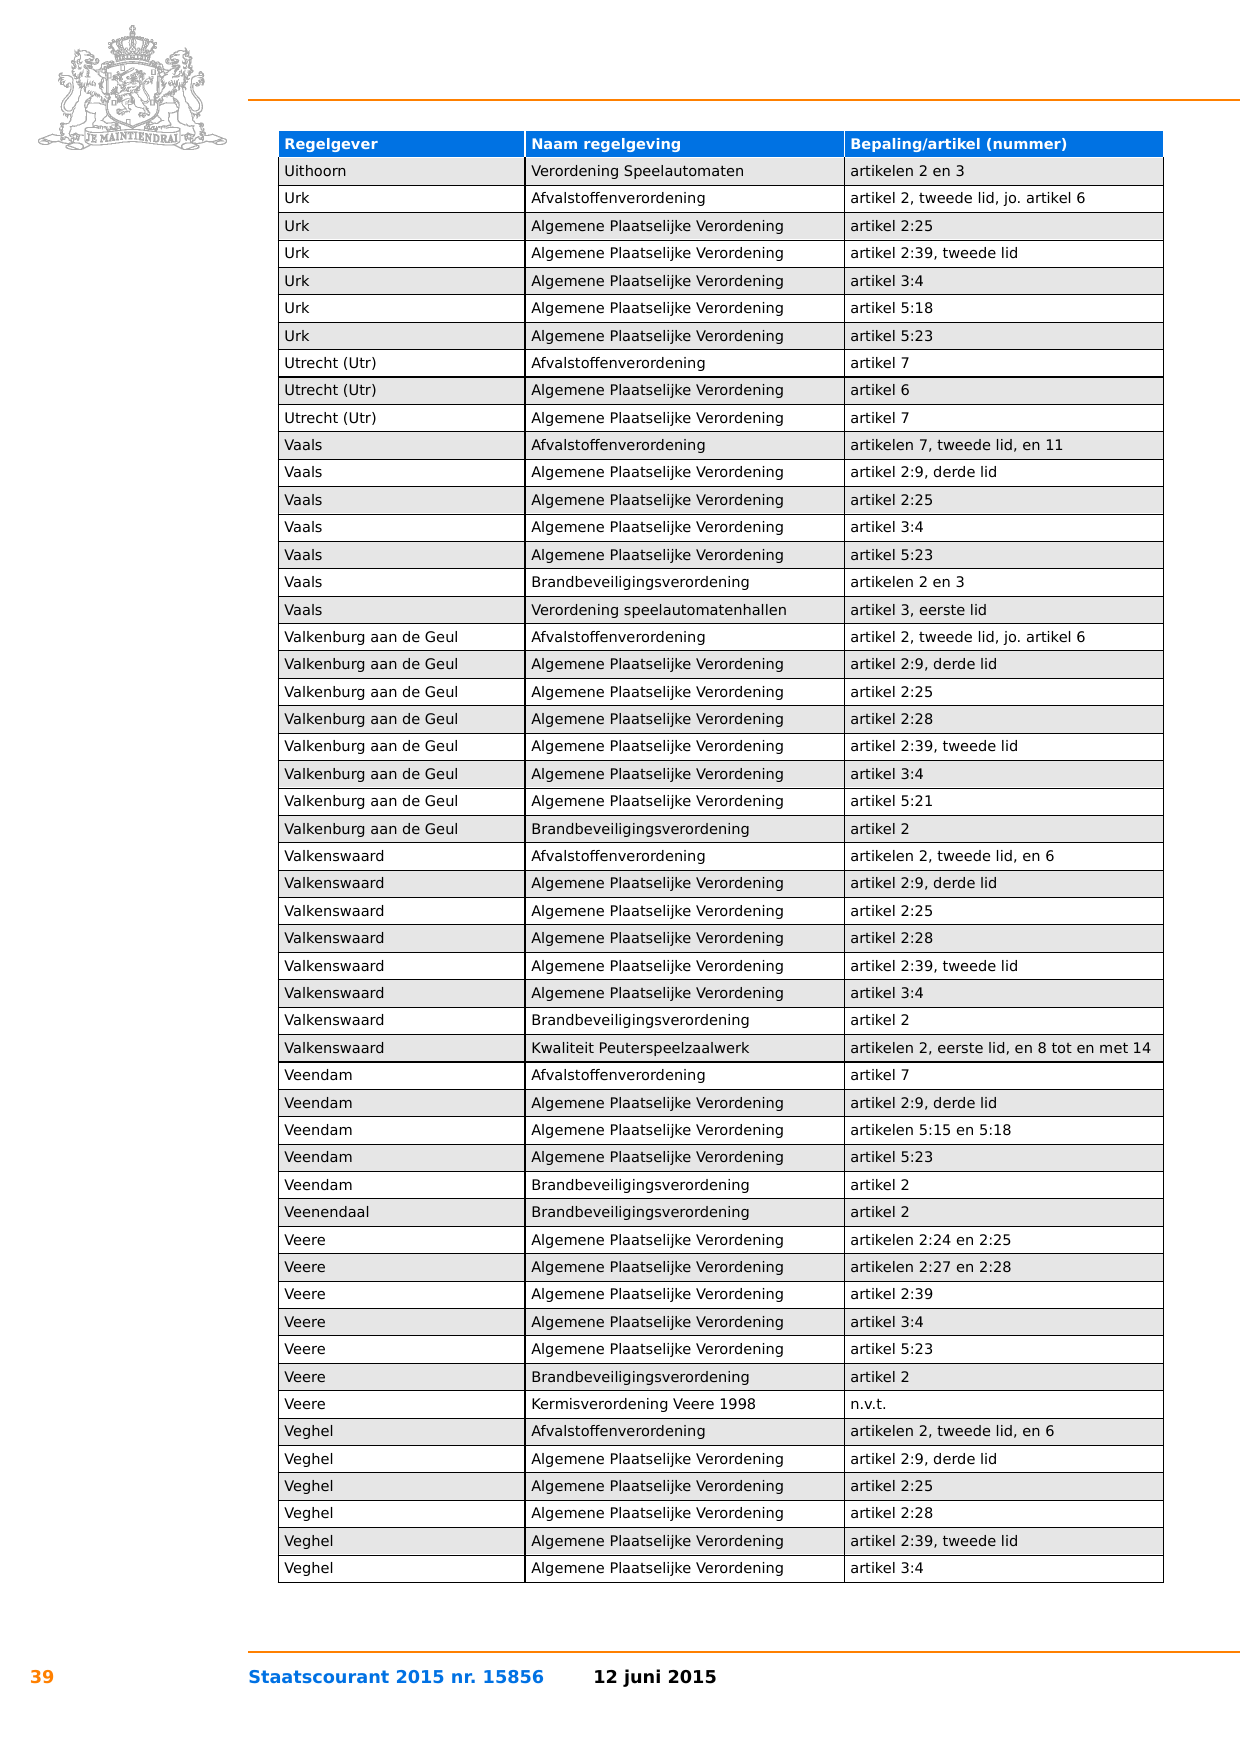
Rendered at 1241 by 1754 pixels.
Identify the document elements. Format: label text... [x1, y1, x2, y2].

table_cell artikelen 2 en 3 [845, 158, 1163, 185]
table_cell Algemene Plaatselijke Verordening [526, 268, 844, 294]
table_cell Valkenswaard [279, 1035, 524, 1061]
table_cell Valkenswaard [279, 925, 524, 952]
table_cell Uithoorn [279, 158, 524, 185]
table_cell Veere [279, 1309, 524, 1335]
table_cell artikel 2:25 [845, 679, 1163, 705]
table_cell Algemene Plaatselijke Verordening [526, 1336, 844, 1363]
table_cell Urk [279, 241, 524, 267]
table_cell Veghel [279, 1419, 524, 1445]
table_cell artikel 2:25 [845, 213, 1163, 239]
table_cell Afvalstoffenverordening [526, 843, 844, 869]
table_cell artikel 5:23 [845, 1145, 1163, 1171]
table_cell Algemene Plaatselijke Verordening [526, 925, 844, 952]
table_cell artikel 3:4 [845, 1556, 1163, 1582]
table_cell Veghel [279, 1528, 524, 1554]
table_cell Brandbeveiligingsverordening [526, 569, 844, 596]
table_cell artikel 3:4 [845, 980, 1163, 1007]
table_cell artikel 5:23 [845, 1336, 1163, 1363]
table_cell artikel 5:23 [845, 323, 1163, 349]
table_cell Veendam [279, 1117, 524, 1143]
table_cell Valkenburg aan de Geul [279, 816, 524, 842]
table_cell n.v.t. [845, 1391, 1163, 1417]
table_cell Urk [279, 186, 524, 212]
table_cell Veendam [279, 1063, 524, 1089]
table_cell artikel 2:9, derde lid [845, 651, 1163, 678]
table_cell Algemene Plaatselijke Verordening [526, 651, 844, 678]
table_cell artikel 2:25 [845, 1473, 1163, 1500]
table_header Regelgever [279, 131, 524, 157]
table_cell Algemene Plaatselijke Verordening [526, 1309, 844, 1335]
table_cell Algemene Plaatselijke Verordening [526, 241, 844, 267]
table_cell Veghel [279, 1473, 524, 1500]
table_cell Brandbeveiligingsverordening [526, 1364, 844, 1390]
table_cell Brandbeveiligingsverordening [526, 816, 844, 842]
table_cell Algemene Plaatselijke Verordening [526, 898, 844, 924]
table_cell Algemene Plaatselijke Verordening [526, 1501, 844, 1527]
table_cell Valkenburg aan de Geul [279, 679, 524, 705]
table_cell artikel 5:18 [845, 295, 1163, 322]
table_cell Algemene Plaatselijke Verordening [526, 1254, 844, 1281]
table_cell Valkenswaard [279, 953, 524, 979]
table_cell Brandbeveiligingsverordening [526, 1172, 844, 1198]
table_cell Valkenburg aan de Geul [279, 624, 524, 650]
table_cell Vaals [279, 515, 524, 541]
table_cell Veere [279, 1364, 524, 1390]
table_cell artikel 2:28 [845, 706, 1163, 733]
table_cell artikelen 2:24 en 2:25 [845, 1227, 1163, 1253]
table_cell Vaals [279, 487, 524, 513]
table_cell Verordening Speelautomaten [526, 158, 844, 185]
table_cell artikel 3:4 [845, 515, 1163, 541]
table_cell Algemene Plaatselijke Verordening [526, 706, 844, 733]
table_cell artikel 2, tweede lid, jo. artikel 6 [845, 186, 1163, 212]
table_cell Valkenswaard [279, 843, 524, 869]
table_cell artikel 6 [845, 378, 1163, 404]
table_cell Urk [279, 323, 524, 349]
table_cell Algemene Plaatselijke Verordening [526, 1282, 844, 1308]
table_cell artikel 2:39, tweede lid [845, 953, 1163, 979]
table_cell Algemene Plaatselijke Verordening [526, 789, 844, 815]
table_cell artikel 7 [845, 1063, 1163, 1089]
table_cell artikel 7 [845, 405, 1163, 431]
table_cell Utrecht (Utr) [279, 405, 524, 431]
table_cell Brandbeveiligingsverordening [526, 1199, 844, 1226]
table_cell Afvalstoffenverordening [526, 624, 844, 650]
table_cell artikelen 5:15 en 5:18 [845, 1117, 1163, 1143]
table_cell Vaals [279, 542, 524, 568]
table_cell Valkenburg aan de Geul [279, 761, 524, 787]
table_cell Algemene Plaatselijke Verordening [526, 323, 844, 349]
table_cell Veendam [279, 1090, 524, 1116]
table_cell artikel 2:39, tweede lid [845, 1528, 1163, 1554]
table_cell Veendam [279, 1172, 524, 1198]
table_cell Algemene Plaatselijke Verordening [526, 1145, 844, 1171]
table_cell artikel 2:25 [845, 487, 1163, 513]
table_cell Veere [279, 1391, 524, 1417]
table_cell Algemene Plaatselijke Verordening [526, 761, 844, 787]
table_cell Algemene Plaatselijke Verordening [526, 487, 844, 513]
table_cell artikel 2 [845, 1172, 1163, 1198]
table_cell Veghel [279, 1556, 524, 1582]
table_cell Veendam [279, 1145, 524, 1171]
table_cell artikelen 7, tweede lid, en 11 [845, 432, 1163, 459]
table_cell Kermisverordening Veere 1998 [526, 1391, 844, 1417]
table_cell Kwaliteit Peuterspeelzaalwerk [526, 1035, 844, 1061]
table_cell Algemene Plaatselijke Verordening [526, 213, 844, 239]
table_cell Urk [279, 268, 524, 294]
table_cell Algemene Plaatselijke Verordening [526, 1090, 844, 1116]
table_cell artikelen 2:27 en 2:28 [845, 1254, 1163, 1281]
table_cell artikel 2:28 [845, 1501, 1163, 1527]
table_cell Utrecht (Utr) [279, 350, 524, 376]
table_cell Veere [279, 1227, 524, 1253]
table_header Naam regelgeving [526, 131, 844, 157]
table_cell Algemene Plaatselijke Verordening [526, 295, 844, 322]
table_cell Valkenswaard [279, 1008, 524, 1034]
table_cell artikel 2:9, derde lid [845, 1446, 1163, 1472]
table_cell Valkenswaard [279, 898, 524, 924]
table_cell Afvalstoffenverordening [526, 350, 844, 376]
table_header Bepaling/artikel (nummer) [845, 131, 1163, 157]
table_cell Urk [279, 213, 524, 239]
table_cell Veghel [279, 1446, 524, 1472]
table_cell Veere [279, 1254, 524, 1281]
table_cell Algemene Plaatselijke Verordening [526, 542, 844, 568]
table_cell Utrecht (Utr) [279, 378, 524, 404]
table_cell Afvalstoffenverordening [526, 1063, 844, 1089]
table_cell artikel 2 [845, 1008, 1163, 1034]
table_cell Algemene Plaatselijke Verordening [526, 515, 844, 541]
table_cell Afvalstoffenverordening [526, 1419, 844, 1445]
table_cell artikel 2 [845, 816, 1163, 842]
table_cell artikel 2, tweede lid, jo. artikel 6 [845, 624, 1163, 650]
table_cell artikel 2:25 [845, 898, 1163, 924]
table_cell artikel 7 [845, 350, 1163, 376]
table_cell artikel 5:23 [845, 542, 1163, 568]
table_cell Algemene Plaatselijke Verordening [526, 1227, 844, 1253]
table_cell Algemene Plaatselijke Verordening [526, 953, 844, 979]
table_cell artikel 2:39, tweede lid [845, 734, 1163, 760]
table_cell Algemene Plaatselijke Verordening [526, 1473, 844, 1500]
table_cell Algemene Plaatselijke Verordening [526, 1446, 844, 1472]
table_cell Veere [279, 1282, 524, 1308]
table_cell Algemene Plaatselijke Verordening [526, 378, 844, 404]
table_cell Afvalstoffenverordening [526, 432, 844, 459]
table_cell Algemene Plaatselijke Verordening [526, 1117, 844, 1143]
table_cell Algemene Plaatselijke Verordening [526, 1528, 844, 1554]
table_cell artikelen 2, tweede lid, en 6 [845, 1419, 1163, 1445]
picture [38, 25, 227, 150]
table_cell artikel 2:9, derde lid [845, 871, 1163, 897]
table_cell Algemene Plaatselijke Verordening [526, 980, 844, 1007]
table_cell Afvalstoffenverordening [526, 186, 844, 212]
table_cell Algemene Plaatselijke Verordening [526, 460, 844, 486]
table_cell Vaals [279, 432, 524, 459]
table_cell artikel 2:39, tweede lid [845, 241, 1163, 267]
table_cell Valkenswaard [279, 980, 524, 1007]
table_cell Vaals [279, 460, 524, 486]
table_cell Valkenburg aan de Geul [279, 789, 524, 815]
table_cell Urk [279, 295, 524, 322]
table_cell artikelen 2, eerste lid, en 8 tot en met 14 [845, 1035, 1163, 1061]
table_cell artikelen 2, tweede lid, en 6 [845, 843, 1163, 869]
table_cell Veere [279, 1336, 524, 1363]
table_cell artikel 2:9, derde lid [845, 1090, 1163, 1116]
table_cell artikel 3, eerste lid [845, 597, 1163, 623]
table_cell Valkenburg aan de Geul [279, 734, 524, 760]
table_cell artikel 3:4 [845, 761, 1163, 787]
table_cell artikel 2 [845, 1364, 1163, 1390]
table_cell Veenendaal [279, 1199, 524, 1226]
table_cell Vaals [279, 569, 524, 596]
table_cell Algemene Plaatselijke Verordening [526, 734, 844, 760]
table_cell artikel 2 [845, 1199, 1163, 1226]
table_cell artikel 3:4 [845, 1309, 1163, 1335]
table_cell Veghel [279, 1501, 524, 1527]
table_cell Valkenburg aan de Geul [279, 706, 524, 733]
table_cell Algemene Plaatselijke Verordening [526, 405, 844, 431]
table_cell Vaals [279, 597, 524, 623]
table_cell Valkenswaard [279, 871, 524, 897]
table_cell Valkenburg aan de Geul [279, 651, 524, 678]
table_cell artikel 2:9, derde lid [845, 460, 1163, 486]
table_cell artikel 5:21 [845, 789, 1163, 815]
table_cell artikel 3:4 [845, 268, 1163, 294]
table_cell artikelen 2 en 3 [845, 569, 1163, 596]
table_cell Algemene Plaatselijke Verordening [526, 1556, 844, 1582]
table_cell Verordening speelautomatenhallen [526, 597, 844, 623]
table_cell Algemene Plaatselijke Verordening [526, 679, 844, 705]
table_cell artikel 2:39 [845, 1282, 1163, 1308]
table_cell artikel 2:28 [845, 925, 1163, 952]
table_cell Brandbeveiligingsverordening [526, 1008, 844, 1034]
table_cell Algemene Plaatselijke Verordening [526, 871, 844, 897]
